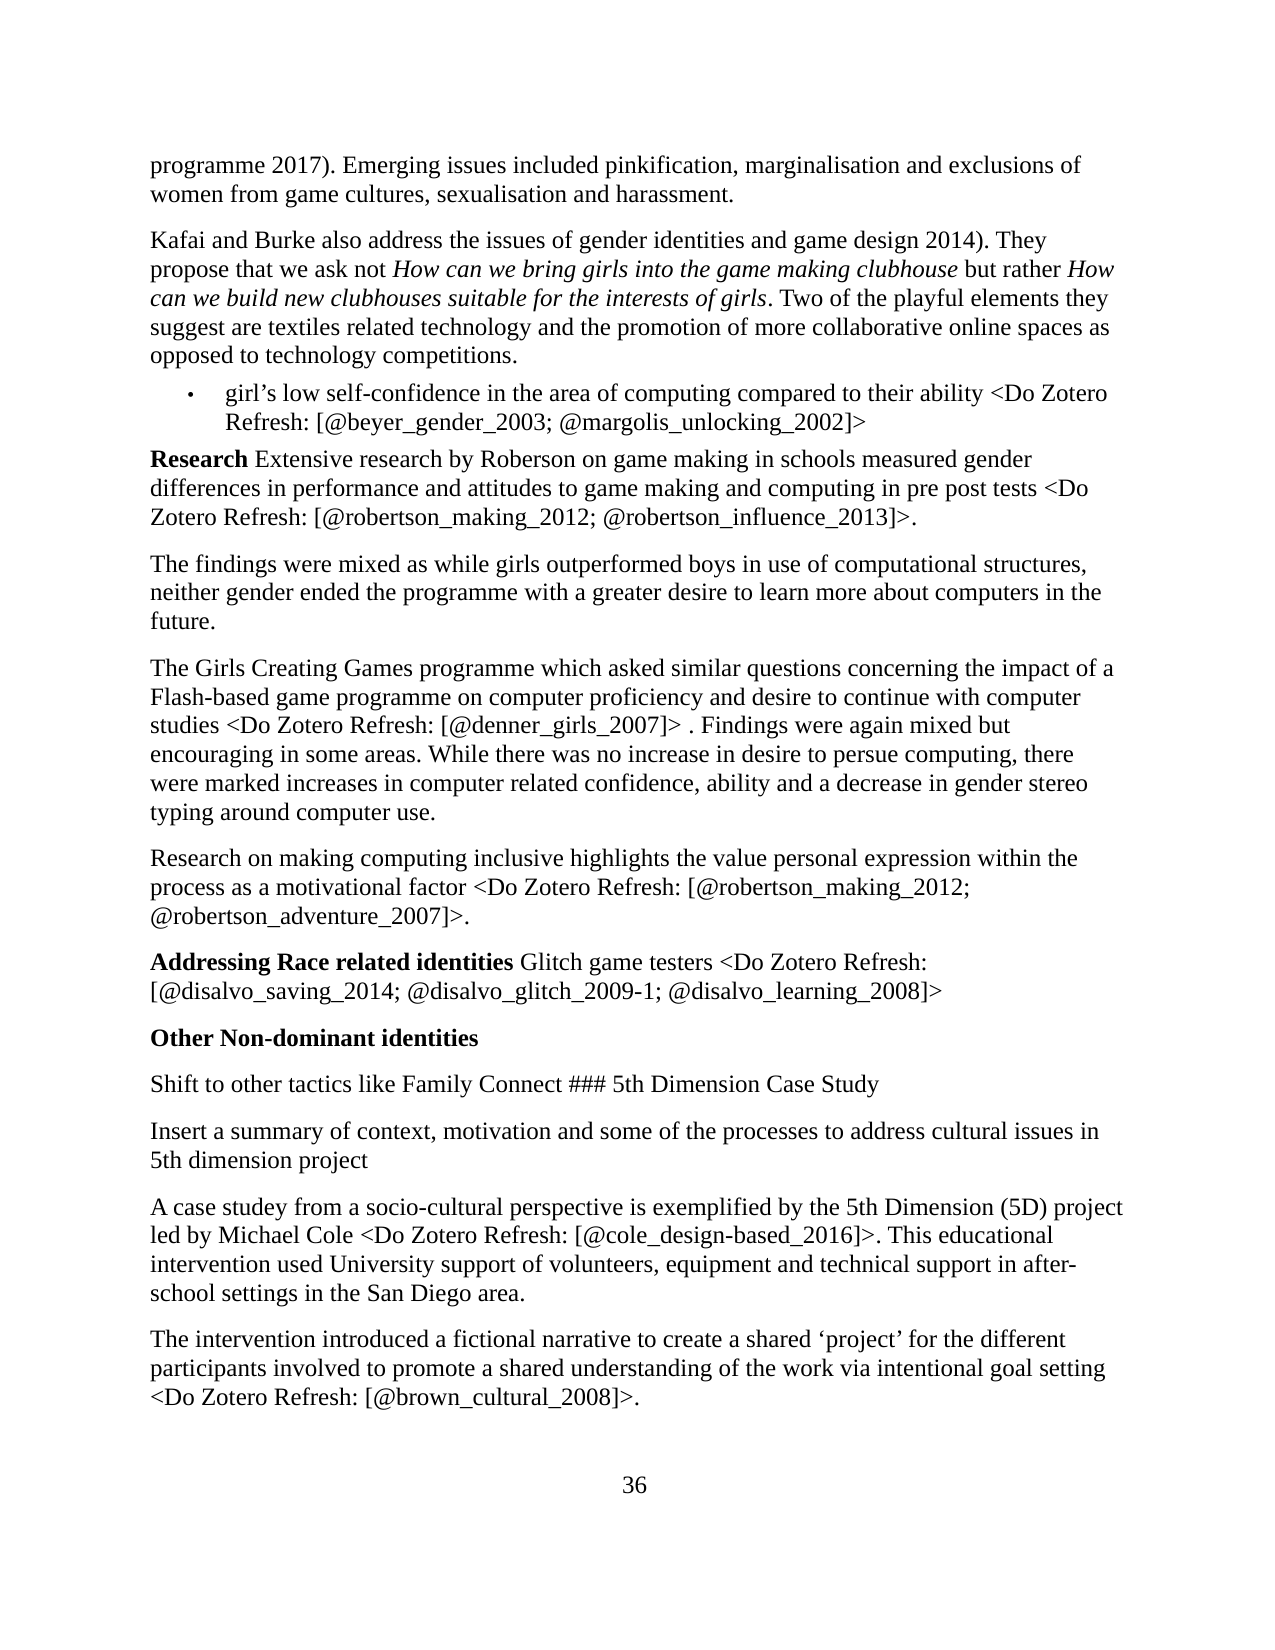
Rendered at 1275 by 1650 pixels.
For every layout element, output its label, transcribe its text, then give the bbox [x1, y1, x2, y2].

text Research Extensive research by Roberson on game making in schools measured gender differences in performance and attitudes to game making and computing in pre post tests <Do Zotero Refresh: [@robertson_making_2012; @robertson_influence_2013]>. [150, 444, 1125, 531]
text Insert a summary of context, motivation and some of the processes to address cultural issues in 5th dimension project [150, 1116, 1125, 1174]
text Research on making computing inclusive highlights the value personal expression within the process as a motivational factor <Do Zotero Refresh: [@robertson_making_2012; @robertson_adventure_2007]>. [150, 843, 1125, 929]
text Kafai and Burke also address the issues of gender identities and game design 2014). They propose that we ask not How can we bring girls into the game making clubhouse but rather How can we build new clubhouses suitable for the interests of girls. Two of the playful elements they suggest are textiles related technology and the promotion of more collaborative online spaces as opposed to technology competitions. [150, 225, 1125, 369]
text The findings were mixed as while girls outperformed boys in use of computational structures, neither gender ended the programme with a greater desire to learn more about computers in the future. [150, 549, 1125, 635]
text The Girls Creating Games programme which asked similar questions concerning the impact of a Flash-based game programme on computer proficiency and desire to continue with computer studies <Do Zotero Refresh: [@denner_girls_2007]> . Findings were again mixed but encouraging in some areas. While there was no increase in desire to persue computing, there were marked increases in computer related confidence, ability and a decrease in gender stereo typing around computer use. [150, 653, 1125, 825]
text The intervention introduced a fictional narrative to create a shared ‘project’ for the different participants involved to promote a shared understanding of the work via intentional goal setting <Do Zotero Refresh: [@brown_cultural_2008]>. [150, 1324, 1125, 1411]
text A case studey from a socio-cultural perspective is exemplified by the 5th Dimension (5D) project led by Michael Cole <Do Zotero Refresh: [@cole_design-based_2016]>. This educational intervention used University support of volunteers, equipment and technical support in after-school settings in the San Diego area. [150, 1192, 1125, 1307]
text Other Non-dominant identities [150, 1023, 1125, 1052]
text Addressing Race related identities Glitch game testers <Do Zotero Refresh: [@disalvo_saving_2014; @disalvo_glitch_2009-1; @disalvo_learning_2008]> [150, 947, 1125, 1005]
text programme 2017). Emerging issues included pinkification, marginalisation and exclusions of women from game cultures, sexualisation and harassment. [150, 150, 1125, 207]
list girl’s low self-confidence in the area of computing compared to their ability <Do Zotero Refresh: [@beyer_gender_2003; @margolis_unlocking_2002]> [187, 378, 1125, 436]
text Shift to other tactics like Family Connect ### 5th Dimension Case Study [150, 1069, 1125, 1098]
